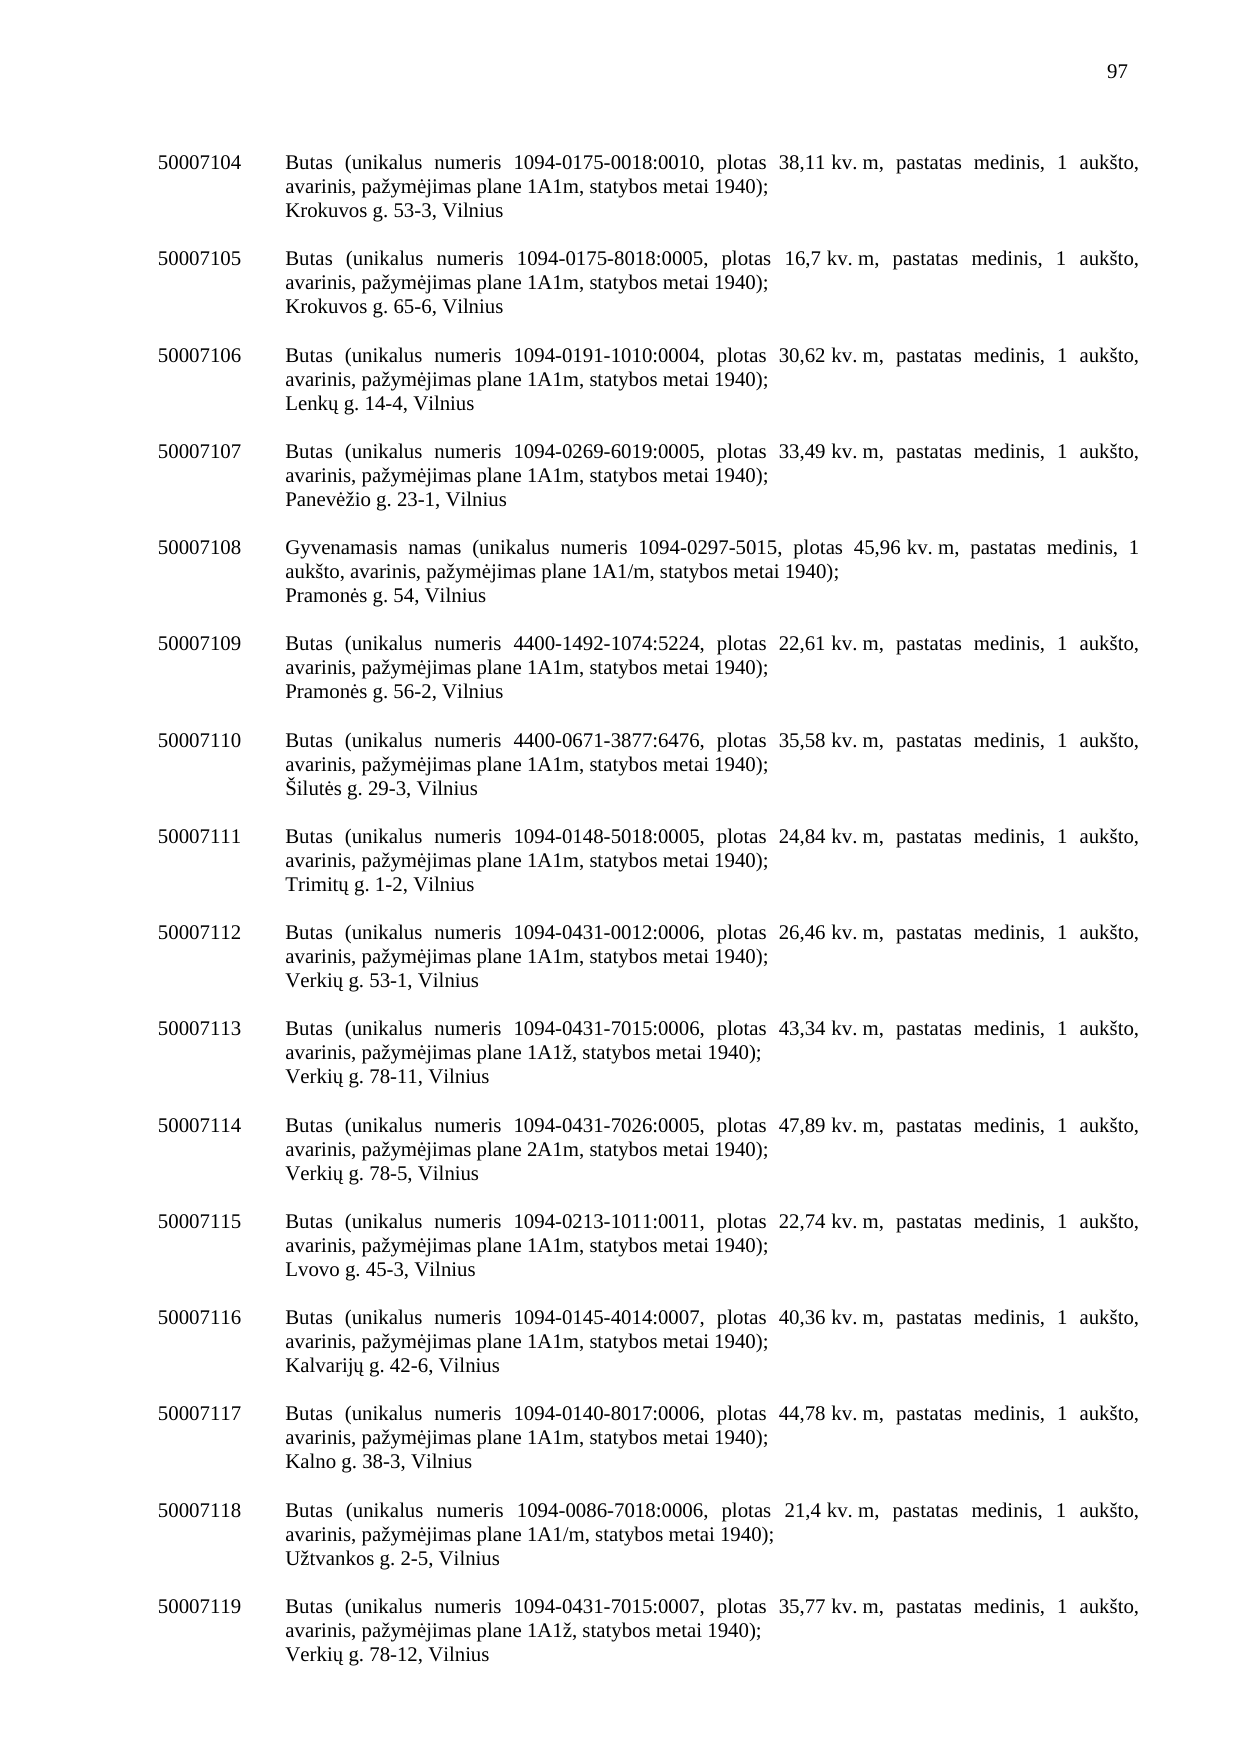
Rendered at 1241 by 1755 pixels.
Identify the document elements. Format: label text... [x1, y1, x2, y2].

table_cell [110, 920, 114, 1016]
table_cell 50007113 Butas (unikalus numeris 1094-0431-7015:0006, plotas 43,34 kv. m, pastatas medinis, 1 aukšto, avarinis, pažymėjimas plane 1A1ž, statybos metai 1940); Verkių g. 78-11, Vilnius [138, 1016, 1151, 1112]
table_cell [1185, 824, 1197, 920]
table_cell [1166, 824, 1179, 920]
table_cell [1159, 1113, 1166, 1209]
table_cell [110, 150, 114, 246]
table_cell [124, 824, 137, 920]
table_cell [110, 1016, 114, 1112]
table_cell [115, 150, 119, 246]
table_cell [1151, 1401, 1159, 1497]
table_cell 50007111 Butas (unikalus numeris 1094-0148-5018:0005, plotas 24,84 kv. m, pastatas medinis, 1 aukšto, avarinis, pažymėjimas plane 1A1m, statybos metai 1940); Trimitų g. 1-2, Vilnius [138, 824, 1151, 920]
table_cell [1197, 1113, 1213, 1209]
table_cell [1179, 1113, 1185, 1209]
table_cell 50007110 Butas (unikalus numeris 4400-0671-3877:6476, plotas 35,58 kv. m, pastatas medinis, 1 aukšto, avarinis, pažymėjimas plane 1A1m, statybos metai 1940); Šilutės g. 29-3, Vilnius [138, 728, 1151, 824]
table_cell [1197, 631, 1213, 727]
table_cell [1185, 920, 1197, 1016]
table_cell [124, 728, 137, 824]
table_cell [1166, 1401, 1179, 1497]
table_cell 50007112 Butas (unikalus numeris 1094-0431-0012:0006, plotas 26,46 kv. m, pastatas medinis, 1 aukšto, avarinis, pažymėjimas plane 1A1m, statybos metai 1940); Verkių g. 53-1, Vilnius [138, 920, 1151, 1016]
table_cell [119, 535, 124, 631]
table_cell [124, 246, 137, 342]
table_cell [110, 1113, 114, 1209]
table_cell [1197, 1498, 1213, 1594]
table_cell [115, 1498, 119, 1594]
table_cell [119, 150, 124, 246]
table_cell [1197, 1401, 1213, 1497]
table_cell 50007116 Butas (unikalus numeris 1094-0145-4014:0007, plotas 40,36 kv. m, pastatas medinis, 1 aukšto, avarinis, pažymėjimas plane 1A1m, statybos metai 1940); Kalvarijų g. 42-6, Vilnius [138, 1305, 1151, 1401]
table_cell [1185, 150, 1197, 246]
table_cell [110, 728, 114, 824]
table_cell [1185, 246, 1197, 342]
table_cell [1213, 920, 1220, 1016]
table_cell [1213, 631, 1220, 727]
table_cell [1185, 1401, 1197, 1497]
table_cell [124, 1113, 137, 1209]
table_cell [119, 631, 124, 727]
table_cell [1151, 246, 1159, 342]
table_cell [1179, 1401, 1185, 1497]
table_cell [1159, 1305, 1166, 1401]
table_cell [110, 1594, 114, 1690]
table_cell [1179, 439, 1185, 535]
table_cell [124, 535, 137, 631]
table_cell [1179, 1016, 1185, 1112]
table_cell 50007106 Butas (unikalus numeris 1094-0191-1010:0004, plotas 30,62 kv. m, pastatas medinis, 1 aukšto, avarinis, pažymėjimas plane 1A1m, statybos metai 1940); Lenkų g. 14-4, Vilnius [138, 343, 1151, 439]
table_cell [119, 1209, 124, 1305]
table_cell [1151, 150, 1159, 246]
table_cell [1197, 535, 1213, 631]
table_cell [1159, 728, 1166, 824]
table_cell [124, 150, 137, 246]
table_cell [94, 1016, 110, 1112]
table_cell [1179, 246, 1185, 342]
table_cell [1151, 920, 1159, 1016]
table_cell [1185, 1305, 1197, 1401]
table_cell [1179, 824, 1185, 920]
table_cell [119, 1594, 124, 1690]
table_cell [1179, 631, 1185, 727]
table_cell [1197, 150, 1213, 246]
table_cell [1179, 1594, 1185, 1690]
table_cell [1151, 1016, 1159, 1112]
table_cell [119, 1401, 124, 1497]
table_cell [1197, 343, 1213, 439]
table_cell [1213, 1113, 1220, 1209]
table_cell [115, 920, 119, 1016]
table_cell 50007119 Butas (unikalus numeris 1094-0431-7015:0007, plotas 35,77 kv. m, pastatas medinis, 1 aukšto, avarinis, pažymėjimas plane 1A1ž, statybos metai 1940); Verkių g. 78-12, Vilnius [138, 1594, 1151, 1690]
table_cell [94, 1305, 110, 1401]
table_cell 50007109 Butas (unikalus numeris 4400-1492-1074:5224, plotas 22,61 kv. m, pastatas medinis, 1 aukšto, avarinis, pažymėjimas plane 1A1m, statybos metai 1940); Pramonės g. 56-2, Vilnius [138, 631, 1151, 727]
table_cell [124, 1305, 137, 1401]
table_cell [1159, 439, 1166, 535]
table_cell [1179, 1305, 1185, 1401]
table_cell [1197, 246, 1213, 342]
table_cell [1159, 343, 1166, 439]
table_cell [1213, 1401, 1220, 1497]
table_cell [124, 1209, 137, 1305]
table_cell [119, 1016, 124, 1112]
table_cell [1159, 1016, 1166, 1112]
table_cell [119, 246, 124, 342]
table_cell [1151, 1113, 1159, 1209]
table_cell [1185, 535, 1197, 631]
table_cell [1159, 1498, 1166, 1594]
table_cell [115, 246, 119, 342]
table_cell [1185, 1113, 1197, 1209]
table_cell [110, 535, 114, 631]
table_cell [1213, 1209, 1220, 1305]
table_cell [124, 343, 137, 439]
table_cell [1151, 824, 1159, 920]
table_cell [115, 728, 119, 824]
table_cell [1159, 1401, 1166, 1497]
table_cell [1213, 343, 1220, 439]
table_cell [115, 439, 119, 535]
table_cell [94, 728, 110, 824]
table_cell [94, 1209, 110, 1305]
table_cell 50007118 Butas (unikalus numeris 1094-0086-7018:0006, plotas 21,4 kv. m, pastatas medinis, 1 aukšto, avarinis, pažymėjimas plane 1A1/m, statybos metai 1940); Užtvankos g. 2-5, Vilnius [138, 1498, 1151, 1594]
table_cell [115, 631, 119, 727]
table_cell 50007117 Butas (unikalus numeris 1094-0140-8017:0006, plotas 44,78 kv. m, pastatas medinis, 1 aukšto, avarinis, pažymėjimas plane 1A1m, statybos metai 1940); Kalno g. 38-3, Vilnius [138, 1401, 1151, 1497]
table_cell 50007105 Butas (unikalus numeris 1094-0175-8018:0005, plotas 16,7 kv. m, pastatas medinis, 1 aukšto, avarinis, pažymėjimas plane 1A1m, statybos metai 1940); Krokuvos g. 65-6, Vilnius [138, 246, 1151, 342]
table_cell [124, 1401, 137, 1497]
table_cell [1151, 439, 1159, 535]
table_cell [94, 439, 110, 535]
table_cell [1151, 631, 1159, 727]
table_cell [110, 631, 114, 727]
table_cell [94, 824, 110, 920]
table_cell [1197, 824, 1213, 920]
table_cell [1151, 728, 1159, 824]
table_cell [119, 920, 124, 1016]
table_cell [119, 343, 124, 439]
table_cell [1151, 1209, 1159, 1305]
table_cell [124, 631, 137, 727]
table_cell [124, 439, 137, 535]
table_cell 50007104 Butas (unikalus numeris 1094-0175-0018:0010, plotas 38,11 kv. m, pastatas medinis, 1 aukšto, avarinis, pažymėjimas plane 1A1m, statybos metai 1940); Krokuvos g. 53-3, Vilnius [138, 150, 1151, 246]
table_cell [1179, 728, 1185, 824]
table_cell [1166, 631, 1179, 727]
table_cell [1166, 1498, 1179, 1594]
table_cell [115, 535, 119, 631]
table_cell [115, 1305, 119, 1401]
table_cell [1213, 1305, 1220, 1401]
table_cell [1213, 150, 1220, 246]
table_cell [110, 439, 114, 535]
table_cell [115, 1113, 119, 1209]
table_cell 50007114 Butas (unikalus numeris 1094-0431-7026:0005, plotas 47,89 kv. m, pastatas medinis, 1 aukšto, avarinis, pažymėjimas plane 2A1m, statybos metai 1940); Verkių g. 78-5, Vilnius [138, 1113, 1151, 1209]
table_cell 50007107 Butas (unikalus numeris 1094-0269-6019:0005, plotas 33,49 kv. m, pastatas medinis, 1 aukšto, avarinis, pažymėjimas plane 1A1m, statybos metai 1940); Panevėžio g. 23-1, Vilnius [138, 439, 1151, 535]
table_cell [1166, 1305, 1179, 1401]
table_cell [1213, 728, 1220, 824]
table_cell [1151, 343, 1159, 439]
table_cell 50007108 Gyvenamasis namas (unikalus numeris 1094-0297-5015, plotas 45,96 kv. m, pastatas medinis, 1 aukšto, avarinis, pažymėjimas plane 1A1/m, statybos metai 1940); Pramonės g. 54, Vilnius [138, 535, 1151, 631]
table_cell [94, 1594, 110, 1690]
table_cell [110, 1401, 114, 1497]
table_cell [1179, 535, 1185, 631]
table_cell [1179, 343, 1185, 439]
table_cell [1197, 920, 1213, 1016]
table_cell [94, 631, 110, 727]
table_cell [115, 1594, 119, 1690]
table_cell [119, 1498, 124, 1594]
table_cell [1197, 728, 1213, 824]
table_cell [1166, 1209, 1179, 1305]
table_cell [1166, 920, 1179, 1016]
table_cell 50007115 Butas (unikalus numeris 1094-0213-1011:0011, plotas 22,74 kv. m, pastatas medinis, 1 aukšto, avarinis, pažymėjimas plane 1A1m, statybos metai 1940); Lvovo g. 45-3, Vilnius [138, 1209, 1151, 1305]
table_cell [1197, 1305, 1213, 1401]
table_cell [1159, 535, 1166, 631]
table_cell [124, 1016, 137, 1112]
table_cell [119, 439, 124, 535]
table_cell [94, 535, 110, 631]
table_cell [94, 1113, 110, 1209]
table_cell [119, 728, 124, 824]
table_cell [110, 1305, 114, 1401]
table_cell [1213, 1498, 1220, 1594]
table_cell [110, 343, 114, 439]
table_cell [94, 1498, 110, 1594]
table_cell [1166, 150, 1179, 246]
table_cell [1159, 631, 1166, 727]
table_cell [115, 1016, 119, 1112]
table_cell [119, 1113, 124, 1209]
table_cell [1213, 1594, 1220, 1690]
table_cell [1185, 1498, 1197, 1594]
table_cell [115, 343, 119, 439]
table_cell [1179, 1498, 1185, 1594]
table_cell [1185, 439, 1197, 535]
table_cell [1185, 1016, 1197, 1112]
table_cell [1166, 343, 1179, 439]
table_cell [1179, 1209, 1185, 1305]
table_cell [1166, 728, 1179, 824]
table_cell [1151, 1498, 1159, 1594]
table_cell [1151, 1305, 1159, 1401]
table_cell [1159, 246, 1166, 342]
table_cell [1159, 920, 1166, 1016]
table_cell [1213, 1016, 1220, 1112]
table_cell [1197, 1209, 1213, 1305]
table_cell [1179, 920, 1185, 1016]
table_cell [1213, 824, 1220, 920]
table_cell [115, 1401, 119, 1497]
table_cell [1185, 1209, 1197, 1305]
table_cell [1185, 631, 1197, 727]
table_cell [110, 1498, 114, 1594]
table_cell [1197, 1016, 1213, 1112]
table_cell [119, 824, 124, 920]
table_cell [1159, 150, 1166, 246]
table_cell [110, 824, 114, 920]
table_cell [1166, 1113, 1179, 1209]
table_cell [119, 1305, 124, 1401]
table_cell [1185, 728, 1197, 824]
table_cell [1166, 1016, 1179, 1112]
table_cell [1159, 1594, 1166, 1690]
table_cell [1185, 1594, 1197, 1690]
table_cell [94, 920, 110, 1016]
table_cell [1179, 150, 1185, 246]
table_cell [1159, 1209, 1166, 1305]
table_cell [1151, 535, 1159, 631]
table_cell [1197, 1594, 1213, 1690]
table_cell [1166, 439, 1179, 535]
table_cell [1213, 535, 1220, 631]
table_cell [1166, 535, 1179, 631]
table_cell [124, 1594, 137, 1690]
table_cell [110, 246, 114, 342]
table_cell [94, 246, 110, 342]
table_cell [94, 150, 110, 246]
table_cell [124, 1498, 137, 1594]
table_cell [1213, 439, 1220, 535]
table_cell [1151, 1594, 1159, 1690]
table_cell [115, 1209, 119, 1305]
table_cell [110, 1209, 114, 1305]
table_cell [1159, 824, 1166, 920]
table_cell [124, 920, 137, 1016]
table_cell [1166, 246, 1179, 342]
table_cell [1213, 246, 1220, 342]
table_cell [94, 1401, 110, 1497]
table_cell [1185, 343, 1197, 439]
table_cell [94, 343, 110, 439]
table_cell [115, 824, 119, 920]
table_cell [1166, 1594, 1179, 1690]
table_cell [1197, 439, 1213, 535]
